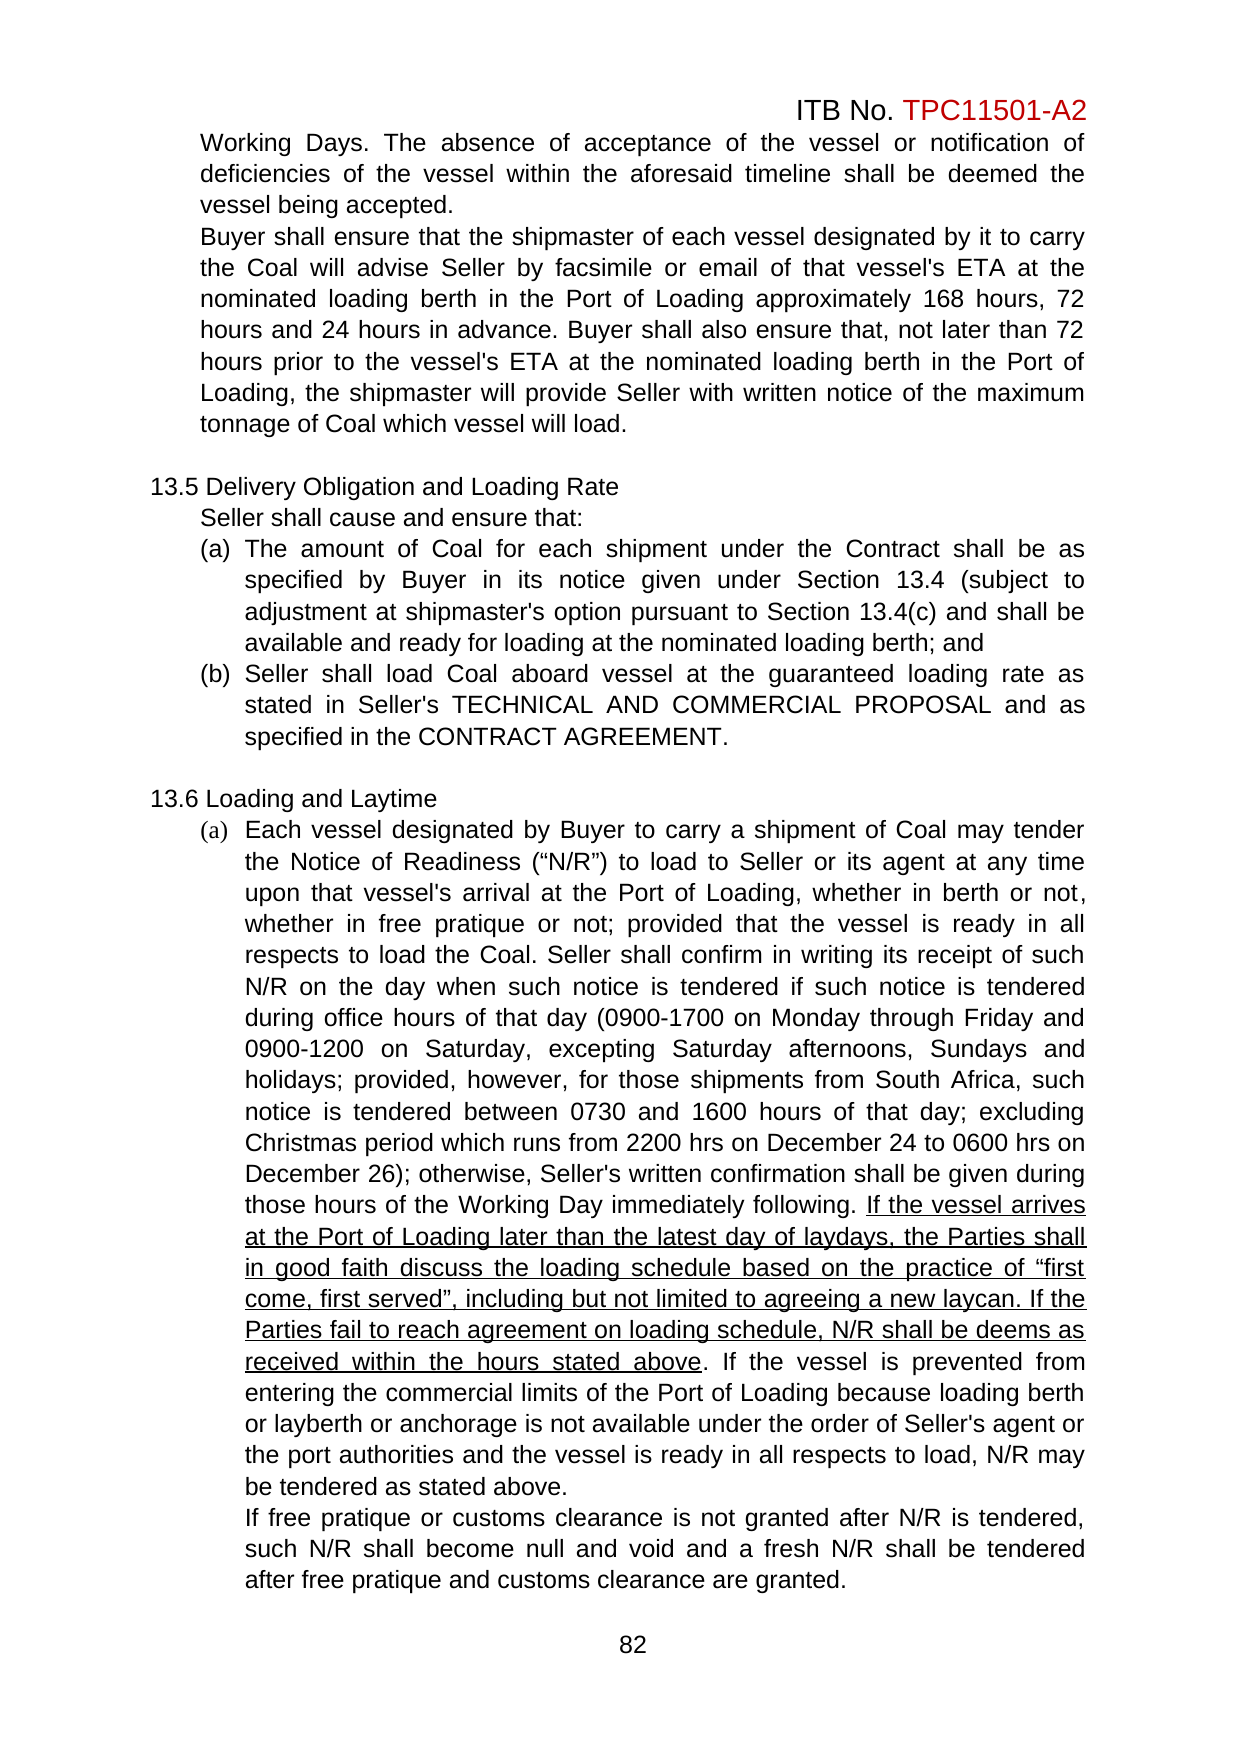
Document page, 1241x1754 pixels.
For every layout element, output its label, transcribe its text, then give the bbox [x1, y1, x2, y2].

text 13.5 Delivery Obligation and Loading Rate [150, 470, 1086, 501]
list Each vessel designated by Buyer to carry a shipment of Coal may tender the Notice of Readiness (“N/R”) to load to Seller or its agent at any time upon that vessel's arrival at the Port of Loading, whether in berth or not, whether in free pratique or not; provided that the vessel is ready in all respects to load the Coal. Seller shall confirm in writing its receipt of such N/R on the day when such notice is tendered if such notice is tendered during office hours of that day (0900-1700 on Monday through Friday and 0900-1200 on Saturday, excepting Saturday afternoons, Sundays and holidays; provided, however, for those shipments from South Africa, such notice is tendered between 0730 and 1600 hours of that day; excluding Christmas period which runs from 2200 hrs on December 24 to 0600 hrs on December 26); otherwise, Seller's written confirmation shall be given during those hours of the Working Day immediately following. If the vessel arrives at the Port of Loading later than the latest day of laydays, the Parties shall in good faith discuss the loading schedule based on the practice of “first come, first served”, including but not limited to agreeing a new laycan. If the Parties fail to reach agreement on loading schedule, N/R shall be deems as received within the hours stated above. If the vessel is prevented from entering the commercial limits of the Port of Loading because loading berth or layberth or anchorage is not available under the order of Seller's agent or the port authorities and the vessel is ready in all respects to load, N/R may be tendered as stated above. [200, 814, 1087, 1501]
list The amount of Coal for each shipment under the Contract shall be as specified by Buyer in its notice given under Section 13.4 (subject to adjustment at shipmaster's option pursuant to Section 13.4(c) and shall be available and ready for loading at the nominated loading berth; and [200, 532, 1086, 657]
text Buyer shall ensure that the shipmaster of each vessel designated by it to carry the Coal will advise Seller by facsimile or email of that vessel's ETA at the nominated loading berth in the Port of Loading approximately 168 hours, 72 hours and 24 hours in advance. Buyer shall also ensure that, not later than 72 hours prior to the vessel's ETA at the nominated loading berth in the Port of Loading, the shipmaster will provide Seller with written notice of the maximum tonnage of Coal which vessel will load. [200, 220, 1086, 439]
list Seller shall load Coal aboard vessel at the guaranteed loading rate as stated in Seller's TECHNICAL AND COMMERCIAL PROPOSAL and as specified in the CONTRACT AGREEMENT. [200, 657, 1086, 751]
text If free pratique or customs clearance is not granted after N/R is tendered, such N/R shall become null and void and a fresh N/R shall be tendered after free pratique and customs clearance are granted. [244, 1501, 1087, 1595]
text Seller shall cause and ensure that: [200, 501, 1086, 532]
text Working Days. The absence of acceptance of the vessel or notification of deficiencies of the vessel within the aforesaid timeline shall be deemed the vessel being accepted. [200, 126, 1086, 220]
text 13.6 Loading and Laytime [150, 782, 1087, 814]
